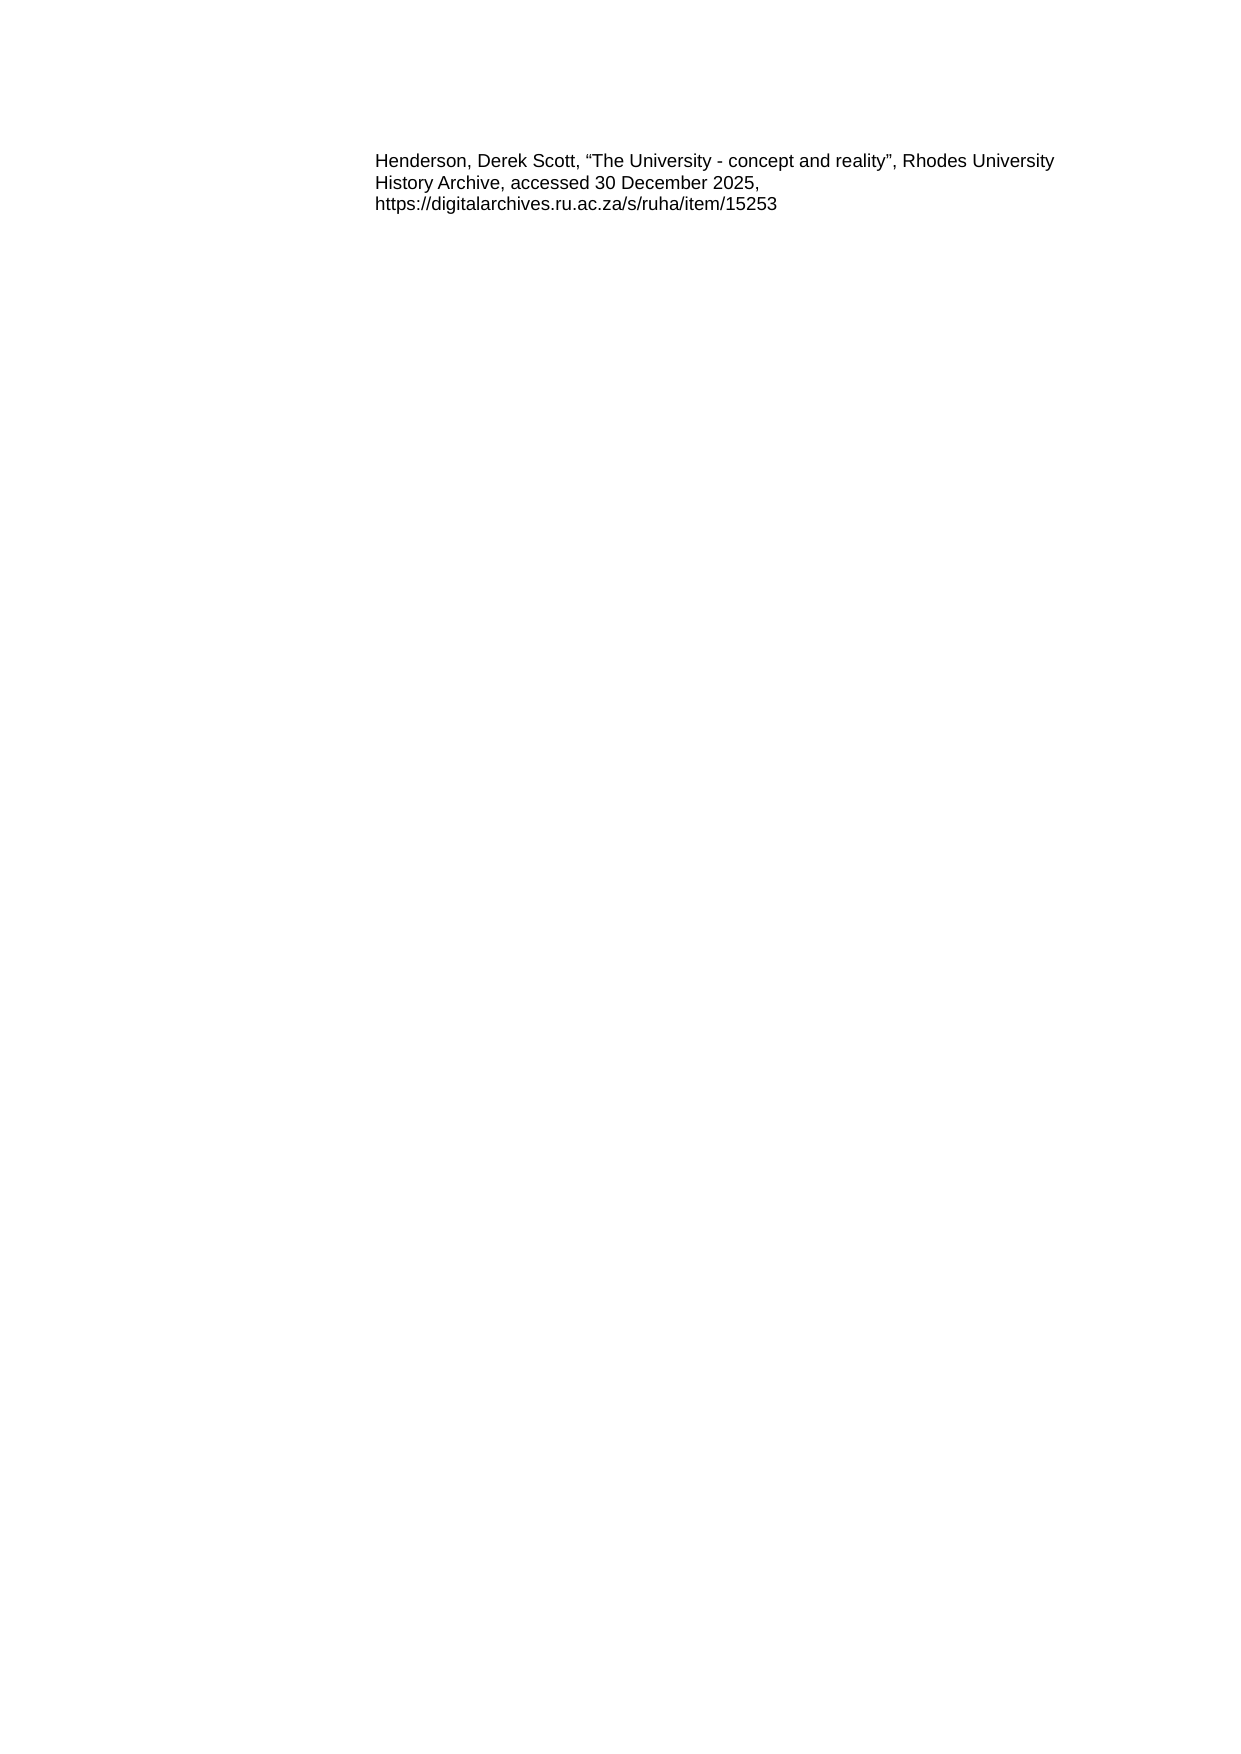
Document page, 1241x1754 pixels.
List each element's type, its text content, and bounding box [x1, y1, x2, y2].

text Henderson, Derek Scott, “The University - concept and reality”, Rhodes University History Archive, accessed 30 December 2025, https://digitalarchives.ru.ac.za/s/ruha/item/15253 [375, 150, 1090, 215]
